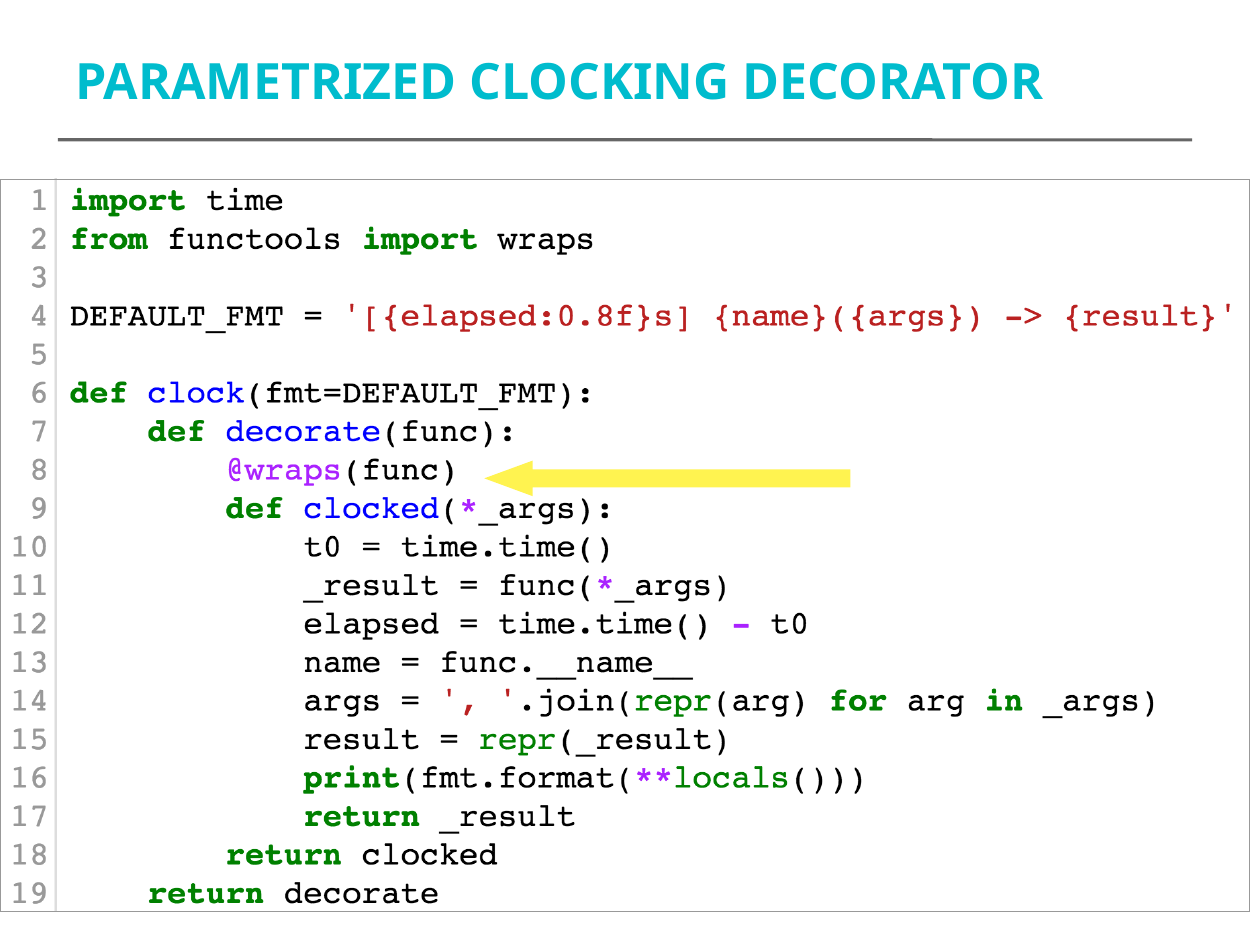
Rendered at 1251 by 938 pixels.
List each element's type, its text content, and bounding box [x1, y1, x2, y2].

picture [0, 178, 1250, 912]
text_box [484, 460, 851, 497]
title PARAMETRIZED CLOCKING DECORATOR [62, 37, 1188, 122]
